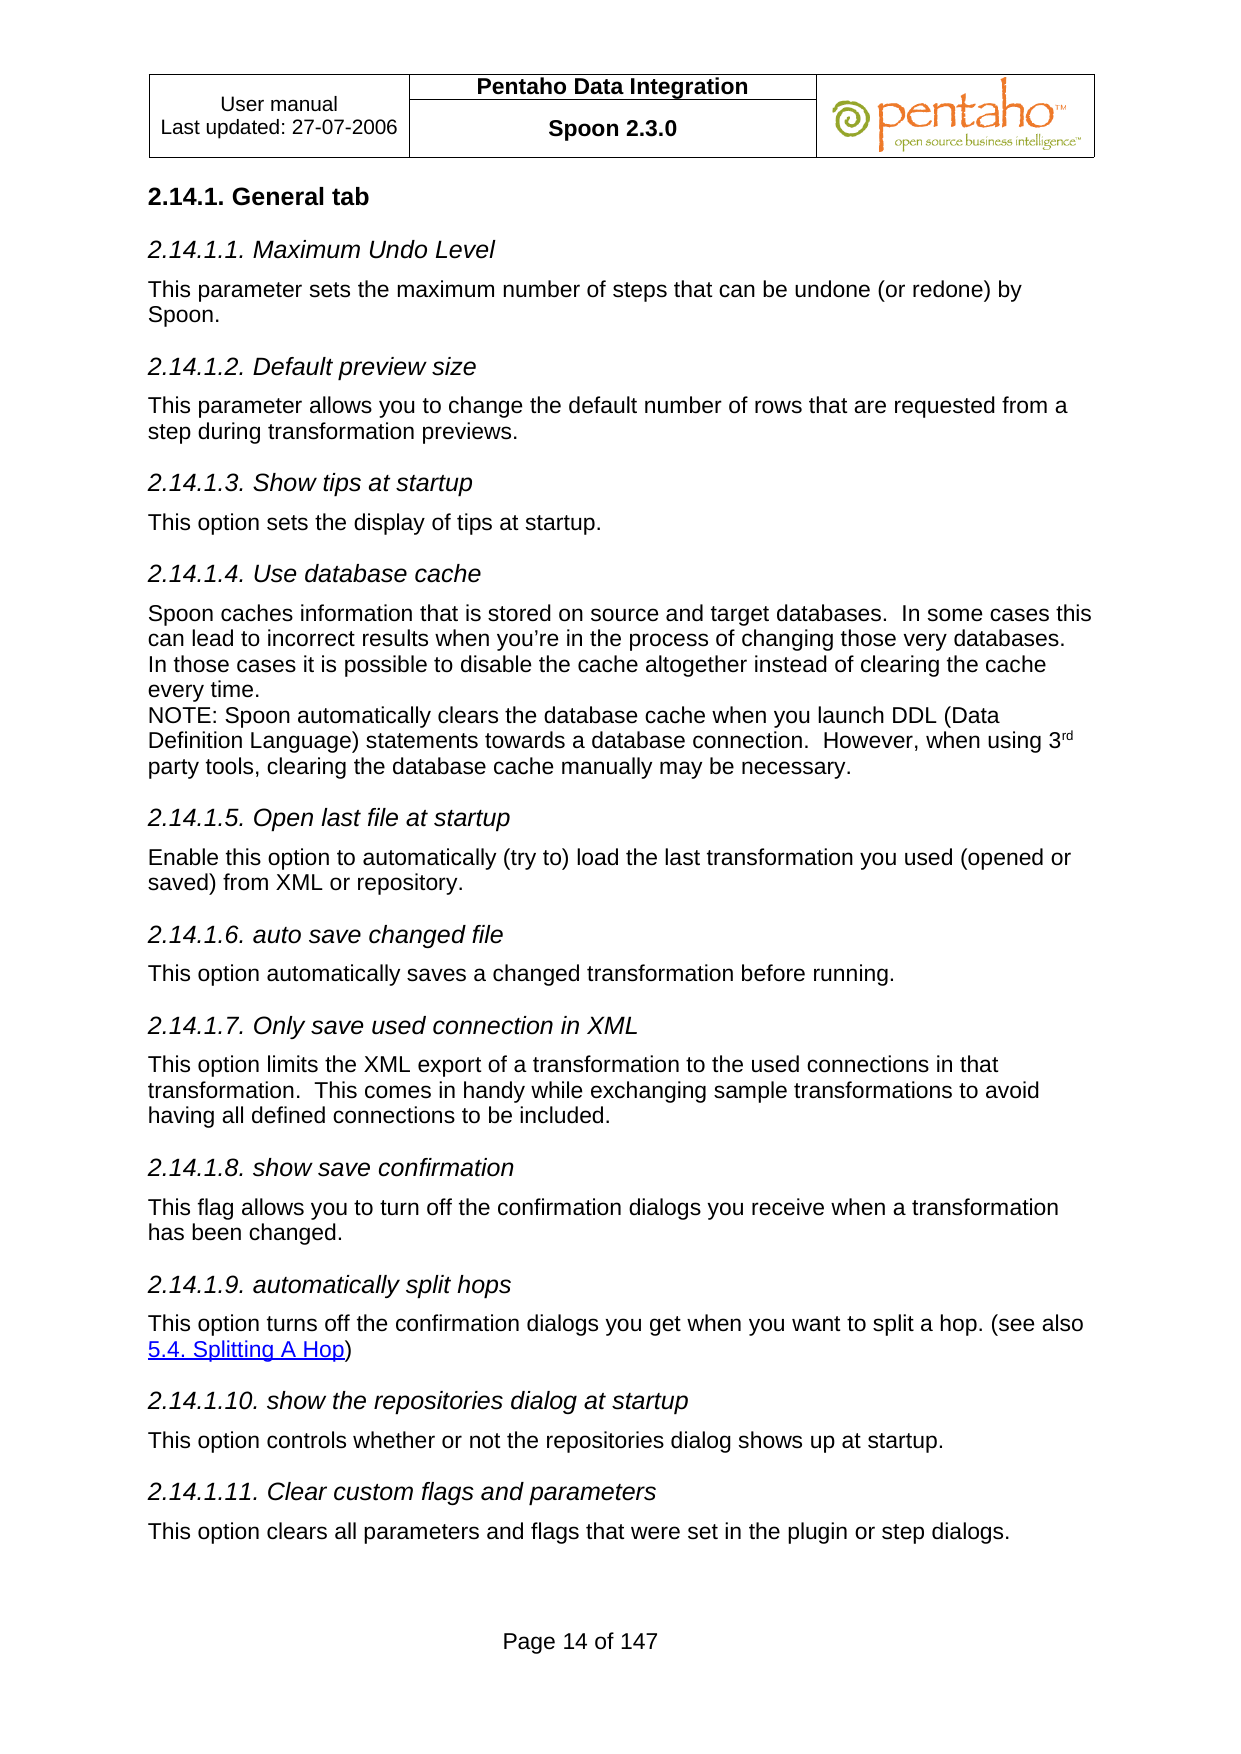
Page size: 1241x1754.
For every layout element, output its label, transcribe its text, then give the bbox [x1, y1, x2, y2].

text This option turns off the confirmation dialogs you get when you want to split a hop. (see also 5.4. Splitting A Hop) [148, 1311, 1092, 1362]
subtitle Open last file at startup [148, 804, 1092, 832]
subtitle show the repositories dialog at startup [148, 1387, 1092, 1415]
subtitle Clear custom flags and parameters [148, 1478, 1092, 1506]
text Spoon caches information that is stored on source and target databases. In some cases this can lead to incorrect results when you’re in the process of changing those very databases. In those cases it is possible to disable the cache altogether instead of clearing the cache every time. [148, 600, 1092, 702]
text This flag allows you to turn off the confirmation dialogs you receive when a transformation has been changed. [148, 1194, 1092, 1245]
text This option automatically saves a changed transformation before running. [148, 961, 1092, 987]
subtitle Show tips at startup [148, 469, 1092, 497]
subtitle Default preview size [148, 352, 1092, 380]
text This parameter allows you to change the default number of rows that are requested from a step during transformation previews. [148, 393, 1092, 444]
text Enable this option to automatically (try to) load the last transformation you used (opened or saved) from XML or repository. [148, 844, 1092, 896]
subtitle General tab [148, 183, 1092, 211]
subtitle auto save changed file [148, 921, 1092, 949]
subtitle show save confirmation [148, 1154, 1092, 1182]
subtitle automatically split hops [148, 1270, 1092, 1298]
subtitle Only save used connection in XML [148, 1012, 1092, 1040]
text This parameter sets the maximum number of steps that can be undone (or redone) by Spoon. [148, 276, 1092, 327]
subtitle Maximum Undo Level [148, 236, 1092, 264]
text This option limits the XML export of a transformation to the used connections in that transformation. This comes in handy while exchanging sample transformations to avoid having all defined connections to be included. [148, 1052, 1092, 1129]
subtitle Use database cache [148, 560, 1092, 588]
text This option controls whether or not the repositories dialog shows up at startup. [148, 1427, 1092, 1453]
text NOTE: Spoon automatically clears the database cache when you launch DDL (Data Definition Language) statements towards a database connection. However, when using 3rd party tools, clearing the database cache manually may be necessary. [148, 702, 1092, 779]
text This option sets the display of tips at startup. [148, 509, 1092, 535]
text This option clears all parameters and flags that were set in the plugin or step dialogs. [148, 1518, 1092, 1544]
